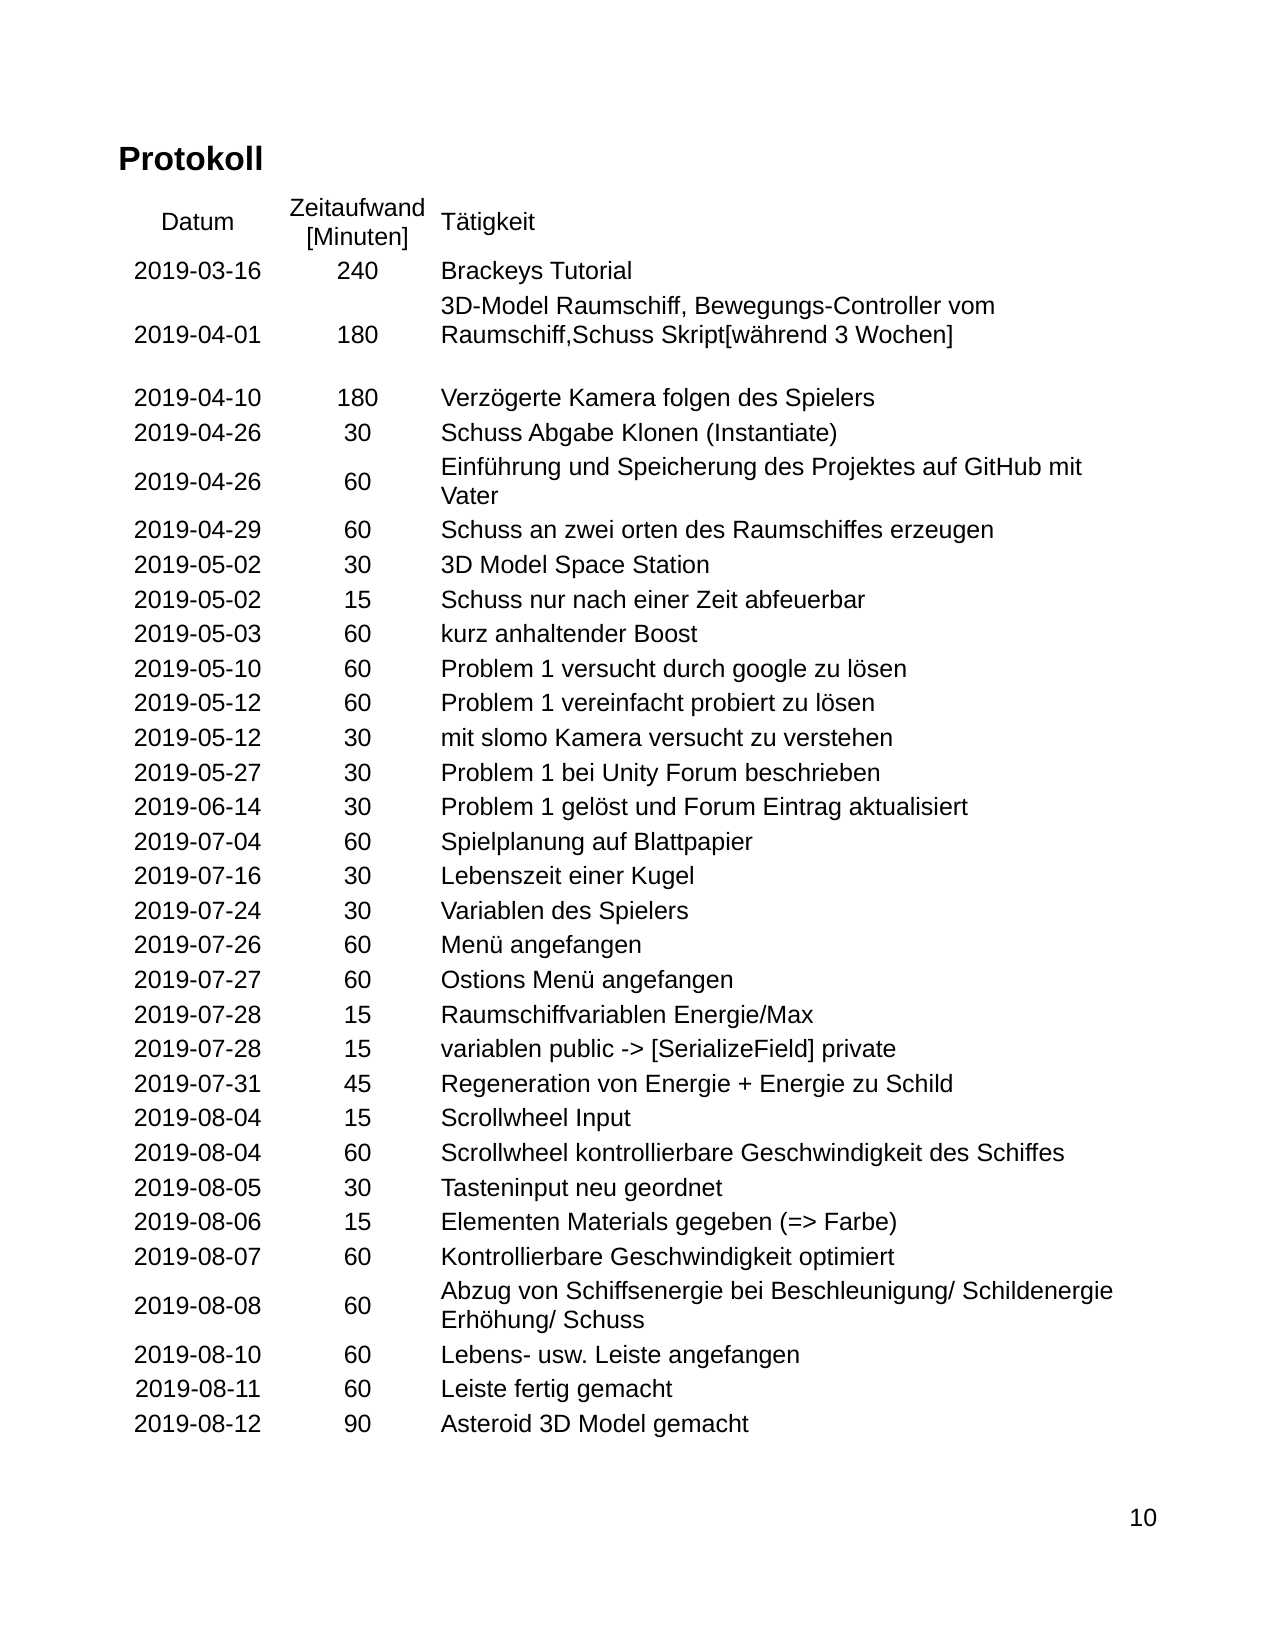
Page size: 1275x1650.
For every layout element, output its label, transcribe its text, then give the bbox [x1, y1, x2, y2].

table_cell 2019-05-03 [118, 616, 277, 651]
table_cell 2019-04-29 [118, 513, 277, 547]
table_cell 45 [277, 1066, 438, 1101]
table_cell 60 [277, 651, 438, 686]
table_cell 2019-08-08 [118, 1274, 277, 1337]
table_cell 2019-05-02 [118, 582, 277, 616]
table_cell Kontrollierbare Geschwindigkeit optimiert [438, 1239, 1141, 1273]
table_cell 60 [277, 962, 438, 997]
table_cell Einführung und Speicherung des Projektes auf GitHub mit Vater [438, 449, 1141, 513]
table_cell 180 [277, 288, 438, 380]
table_cell 2019-08-07 [118, 1239, 277, 1273]
table_cell 2019-07-26 [118, 928, 277, 962]
table_cell Regeneration von Energie + Energie zu Schild [438, 1066, 1141, 1101]
table_cell Menü angefangen [438, 928, 1141, 962]
table_cell 3D-Model Raumschiff, Bewegungs-Controller vom Raumschiff,Schuss Skript[während 3 Wochen] [438, 288, 1141, 380]
table_cell 2019-05-27 [118, 755, 277, 789]
table_cell variablen public -> [SerializeField] private [438, 1031, 1141, 1066]
table_cell 30 [277, 893, 438, 928]
table_cell 60 [277, 824, 438, 858]
table_cell 15 [277, 997, 438, 1031]
table_cell 240 [277, 254, 438, 288]
table_cell 2019-05-02 [118, 547, 277, 582]
table_cell Schuss an zwei orten des Raumschiffes erzeugen [438, 513, 1141, 547]
table_cell 2019-06-14 [118, 789, 277, 824]
table_cell Lebenszeit einer Kugel [438, 859, 1141, 893]
table_cell Lebens- usw. Leiste angefangen [438, 1337, 1141, 1371]
table_cell 60 [277, 1274, 438, 1337]
table_cell Tasteninput neu geordnet [438, 1170, 1141, 1204]
table_cell 15 [277, 1031, 438, 1066]
table_cell 2019-07-28 [118, 1031, 277, 1066]
table_cell 60 [277, 1371, 438, 1406]
table_cell 2019-07-31 [118, 1066, 277, 1101]
table_cell Verzögerte Kamera folgen des Spielers [438, 380, 1141, 415]
table_header Datum [118, 190, 277, 253]
table_cell 30 [277, 720, 438, 755]
table_cell kurz anhaltender Boost [438, 616, 1141, 651]
table_cell Ostions Menü angefangen [438, 962, 1141, 997]
table_cell Problem 1 versucht durch google zu lösen [438, 651, 1141, 686]
table_cell 15 [277, 1204, 438, 1239]
table_cell 30 [277, 1170, 438, 1204]
table_cell Elementen Materials gegeben (=> Farbe) [438, 1204, 1141, 1239]
table_cell 30 [277, 859, 438, 893]
table_cell 60 [277, 616, 438, 651]
table_header Tätigkeit [438, 190, 1141, 253]
table_cell 2019-08-05 [118, 1170, 277, 1204]
table_cell 2019-04-10 [118, 380, 277, 415]
table_cell 2019-08-04 [118, 1135, 277, 1170]
subtitle Protokoll [118, 139, 1157, 178]
table_cell 3D Model Space Station [438, 547, 1141, 582]
table_cell 2019-04-01 [118, 288, 277, 380]
table_cell 60 [277, 928, 438, 962]
table_cell 15 [277, 582, 438, 616]
table_cell Variablen des Spielers [438, 893, 1141, 928]
table_cell 60 [277, 513, 438, 547]
table_cell 60 [277, 1135, 438, 1170]
table_cell mit slomo Kamera versucht zu verstehen [438, 720, 1141, 755]
table_cell Problem 1 bei Unity Forum beschrieben [438, 755, 1141, 789]
table_cell 2019-08-11 [118, 1371, 277, 1406]
table_cell Raumschiffvariablen Energie/Max [438, 997, 1141, 1031]
table_cell 30 [277, 547, 438, 582]
table_cell 30 [277, 415, 438, 449]
table_cell Problem 1 vereinfacht probiert zu lösen [438, 686, 1141, 720]
table_cell 2019-08-04 [118, 1101, 277, 1135]
table_cell Asteroid 3D Model gemacht [438, 1406, 1141, 1441]
table_cell 2019-07-16 [118, 859, 277, 893]
table_cell 30 [277, 755, 438, 789]
table_cell 90 [277, 1406, 438, 1441]
table_cell Leiste fertig gemacht [438, 1371, 1141, 1406]
table_cell 2019-05-10 [118, 651, 277, 686]
table_cell 2019-07-04 [118, 824, 277, 858]
table_cell 2019-08-10 [118, 1337, 277, 1371]
table_cell 30 [277, 789, 438, 824]
table_cell 180 [277, 380, 438, 415]
table_cell Scrollwheel kontrollierbare Geschwindigkeit des Schiffes [438, 1135, 1141, 1170]
table_cell 2019-05-12 [118, 686, 277, 720]
table_cell 2019-04-26 [118, 449, 277, 513]
table_cell 2019-08-12 [118, 1406, 277, 1441]
table_cell Brackeys Tutorial [438, 254, 1141, 288]
table_cell 2019-05-12 [118, 720, 277, 755]
table_cell Spielplanung auf Blattpapier [438, 824, 1141, 858]
table_cell 15 [277, 1101, 438, 1135]
table_cell Scrollwheel Input [438, 1101, 1141, 1135]
table_cell 2019-07-28 [118, 997, 277, 1031]
table_cell 2019-04-26 [118, 415, 277, 449]
table_cell 2019-03-16 [118, 254, 277, 288]
table_cell 2019-08-06 [118, 1204, 277, 1239]
table_cell 2019-07-24 [118, 893, 277, 928]
table_cell Schuss nur nach einer Zeit abfeuerbar [438, 582, 1141, 616]
table_cell 60 [277, 1239, 438, 1273]
table_cell 60 [277, 1337, 438, 1371]
table_header Zeitaufwand [Minuten] [277, 190, 438, 253]
table_cell 60 [277, 449, 438, 513]
table_cell 60 [277, 686, 438, 720]
table_cell Problem 1 gelöst und Forum Eintrag aktualisiert [438, 789, 1141, 824]
table_cell Schuss Abgabe Klonen (Instantiate) [438, 415, 1141, 449]
table_cell Abzug von Schiffsenergie bei Beschleunigung/ Schildenergie Erhöhung/ Schuss [438, 1274, 1141, 1337]
table_cell 2019-07-27 [118, 962, 277, 997]
